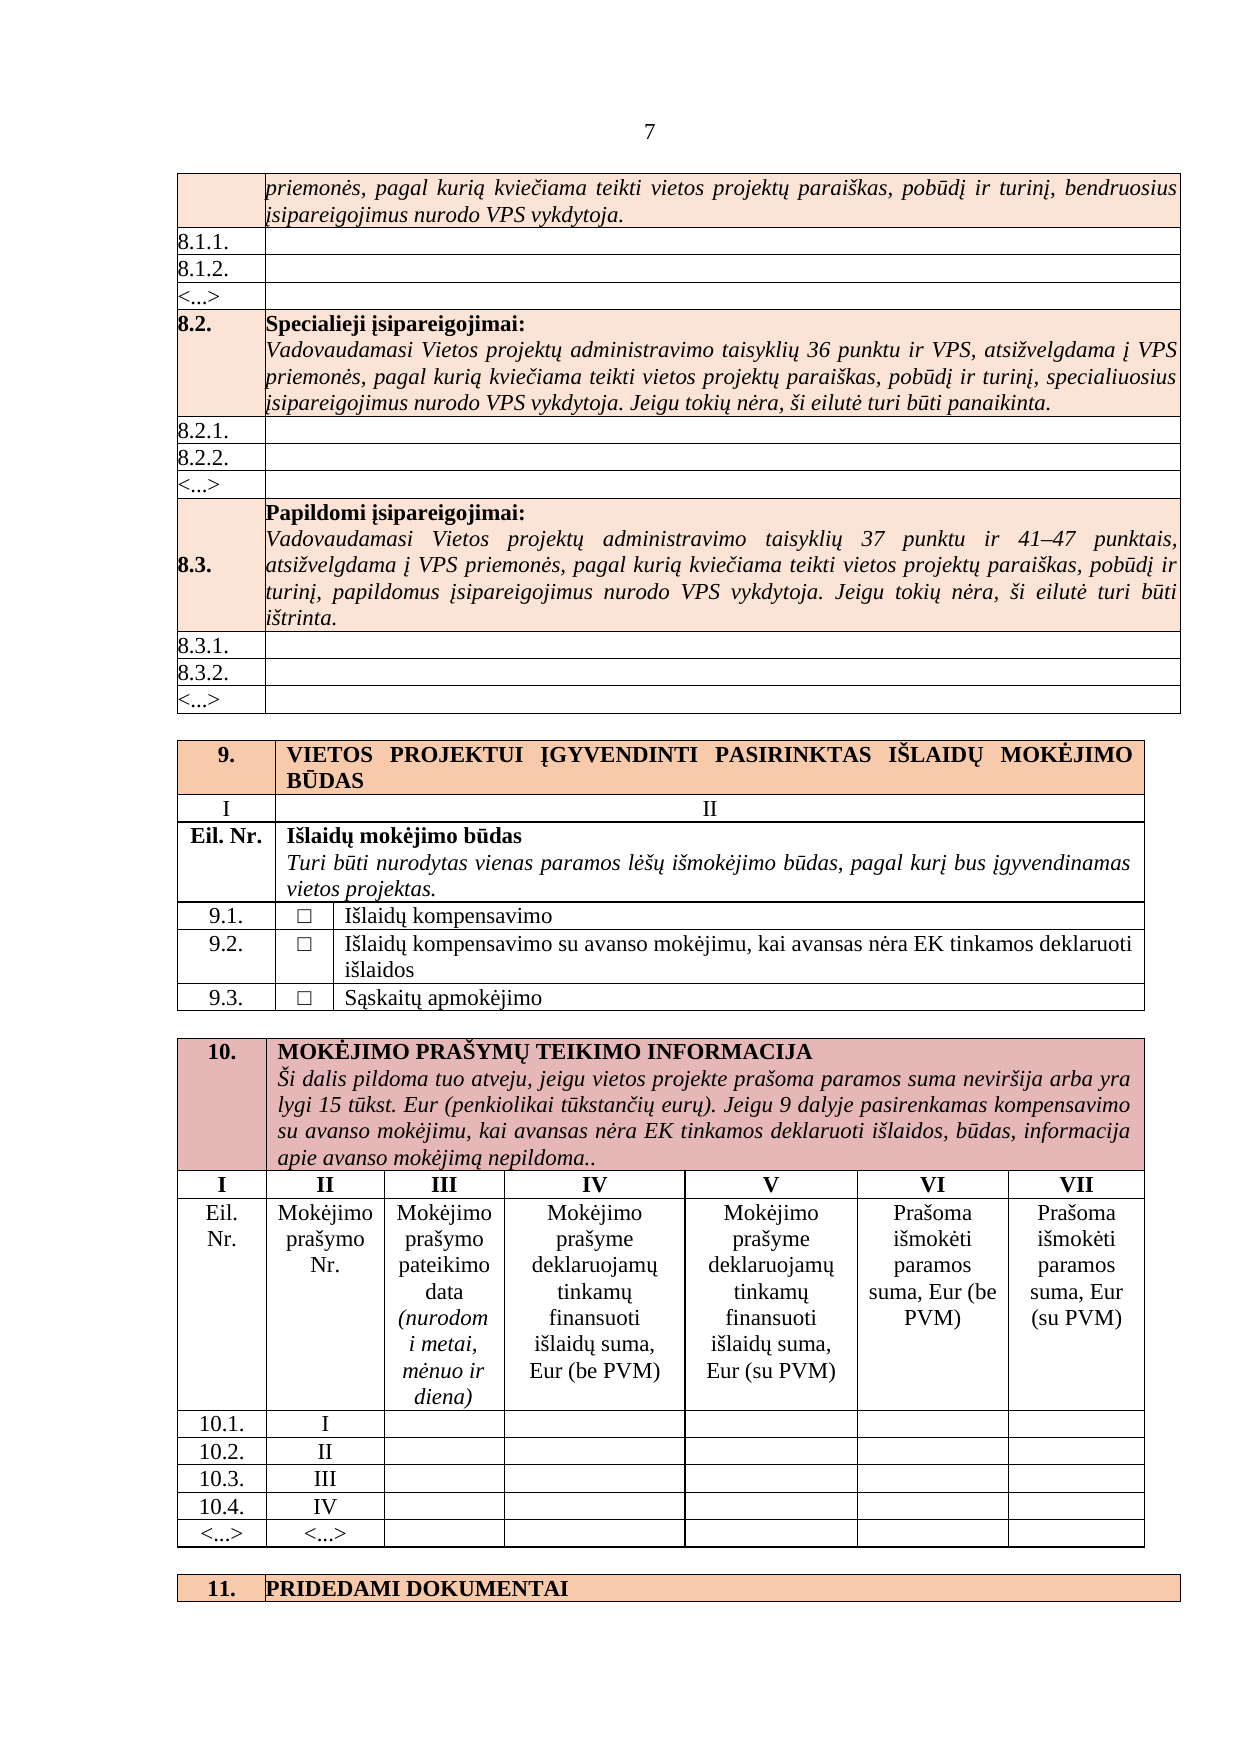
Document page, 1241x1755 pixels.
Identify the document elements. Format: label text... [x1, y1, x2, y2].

table_cell [1009, 1493, 1144, 1519]
table_header 10. [178, 1039, 266, 1170]
table_cell II [267, 1171, 384, 1198]
table_cell [505, 1520, 684, 1546]
table_cell [1009, 1438, 1144, 1464]
table_cell Išlaidų mokėjimo būdas Turi būti nurodytas vienas paramos lėšų išmokėjimo būdas, pagal kurį bus įgyvendinamas vietos projektas. [276, 823, 1144, 901]
table_cell 10.2. [178, 1438, 266, 1464]
table_cell <...> [178, 686, 265, 713]
table_cell [385, 1465, 504, 1492]
table_cell [266, 632, 1180, 658]
table_cell [385, 1438, 504, 1464]
table_cell [505, 1493, 684, 1519]
table_cell [385, 1411, 504, 1437]
table_cell <...> [267, 1520, 384, 1546]
table_cell Mokėjimo prašymo Nr. [267, 1199, 384, 1409]
table_cell 8.2.1. [178, 417, 265, 443]
table_cell [1009, 1520, 1144, 1546]
table_cell [385, 1520, 504, 1546]
table_cell [686, 1438, 857, 1464]
table_header 9. [178, 741, 275, 794]
table_cell I [267, 1411, 384, 1437]
table_cell VI [858, 1171, 1008, 1198]
table_cell [505, 1411, 684, 1437]
table_cell [858, 1493, 1008, 1519]
table_cell [686, 1493, 857, 1519]
table_cell <...> [178, 283, 265, 309]
table_cell <...> [178, 471, 265, 498]
table_cell I [178, 1171, 266, 1198]
table_cell 9.2. [178, 930, 275, 983]
table_cell 8.1.1. [178, 228, 265, 254]
table_header PRIDEDAMI DOKUMENTAI [266, 1575, 1180, 1601]
table_cell [178, 174, 265, 227]
table_cell Specialieji įsipareigojimai: Vadovaudamasi Vietos projektų administravimo taisyklių 36 punktu ir VPS, atsižvelgdama į VPS priemonės, pagal kurią kviečiama teikti vietos projektų paraiškas, pobūdį ir turinį, specialiuosius įsipareigojimus nurodo VPS vykdytoja. Jeigu tokių nėra, ši eilutė turi būti panaikinta. [266, 310, 1180, 416]
table_header VIETOS PROJEKTUI ĮGYVENDINTI PASIRINKTAS IŠLAIDŲ MOKĖJIMO BŪDAS [276, 741, 1144, 794]
table_cell IV [505, 1171, 684, 1198]
table_cell 8.1.2. [178, 255, 265, 282]
table_cell 10.4. [178, 1493, 266, 1519]
table_cell Mokėjimo prašyme deklaruojamų tinkamų finansuoti išlaidų suma, Eur (be PVM) [505, 1199, 684, 1409]
table_cell 9.1. [178, 903, 275, 929]
table_cell [385, 1493, 504, 1519]
table_cell 8.3.2. [178, 659, 265, 685]
table_cell I [178, 795, 275, 821]
table_cell [266, 255, 1180, 282]
table_cell Prašoma išmokėti paramos suma, Eur (be PVM) [858, 1199, 1008, 1409]
table_cell Sąskaitų apmokėjimo [334, 984, 1144, 1010]
table_cell V [686, 1171, 857, 1198]
table_cell <...> [178, 1520, 266, 1546]
table_cell Išlaidų kompensavimo [334, 903, 1144, 929]
table_cell II [276, 795, 1144, 821]
table_cell [266, 471, 1180, 498]
table_cell III [267, 1465, 384, 1492]
table_cell [505, 1465, 684, 1492]
table_cell Prašoma išmokėti paramos suma, Eur (su PVM) [1009, 1199, 1144, 1409]
table_cell □ [276, 903, 333, 929]
table_cell VII [1009, 1171, 1144, 1198]
table_cell [1009, 1411, 1144, 1437]
table_cell [266, 228, 1180, 254]
table_cell 9.3. [178, 984, 275, 1010]
table_cell III [385, 1171, 504, 1198]
table_cell Papildomi įsipareigojimai: Vadovaudamasi Vietos projektų administravimo taisyklių 37 punktu ir 41–47 punktais, atsižvelgdama į VPS priemonės, pagal kurią kviečiama teikti vietos projektų paraiškas, pobūdį ir turinį, papildomus įsipareigojimus nurodo VPS vykdytoja. Jeigu tokių nėra, ši eilutė turi būti ištrinta. [266, 499, 1180, 631]
table_cell II [267, 1438, 384, 1464]
table_cell [266, 417, 1180, 443]
table_cell 10.1. [178, 1411, 266, 1437]
table_cell priemonės, pagal kurią kviečiama teikti vietos projektų paraiškas, pobūdį ir turinį, bendruosius įsipareigojimus nurodo VPS vykdytoja. [266, 174, 1180, 227]
table_cell [858, 1411, 1008, 1437]
table_cell Išlaidų kompensavimo su avanso mokėjimu, kai avansas nėra EK tinkamos deklaruoti išlaidos [334, 930, 1144, 983]
table_header MOKĖJIMO PRAŠYMŲ TEIKIMO INFORMACIJA Ši dalis pildoma tuo atveju, jeigu vietos projekte prašoma paramos suma neviršija arba yra lygi 15 tūkst. Eur (penkiolikai tūkstančių eurų). Jeigu 9 dalyje pasirenkamas kompensavimo su avanso mokėjimu, kai avansas nėra EK tinkamos deklaruoti išlaidos, būdas, informacija apie avanso mokėjimą nepildoma.. [267, 1039, 1144, 1170]
table_cell [858, 1438, 1008, 1464]
table_cell 8.2.2. [178, 444, 265, 470]
table_cell Mokėjimo prašymo pateikimo data (nurodomi metai, mėnuo ir diena) [385, 1199, 504, 1409]
table_cell [1009, 1465, 1144, 1492]
table_cell □ [276, 930, 333, 983]
table_cell 10.3. [178, 1465, 266, 1492]
table_cell IV [267, 1493, 384, 1519]
table_cell [505, 1438, 684, 1464]
table_cell □ [276, 984, 333, 1010]
table_cell 8.3. [178, 499, 265, 631]
table_cell [266, 686, 1180, 713]
table_cell [266, 283, 1180, 309]
table_cell Eil. Nr. [178, 1199, 266, 1409]
table_cell Mokėjimo prašyme deklaruojamų tinkamų finansuoti išlaidų suma, Eur (su PVM) [686, 1199, 857, 1409]
table_cell [686, 1465, 857, 1492]
table_cell [858, 1465, 1008, 1492]
table_cell 8.3.1. [178, 632, 265, 658]
table_cell [266, 444, 1180, 470]
table_header 11. [178, 1575, 265, 1601]
table_cell [858, 1520, 1008, 1546]
table_cell Eil. Nr. [178, 823, 275, 901]
table_cell [686, 1411, 857, 1437]
table_cell [266, 659, 1180, 685]
table_cell 8.2. [178, 310, 265, 416]
table_cell [686, 1520, 857, 1546]
